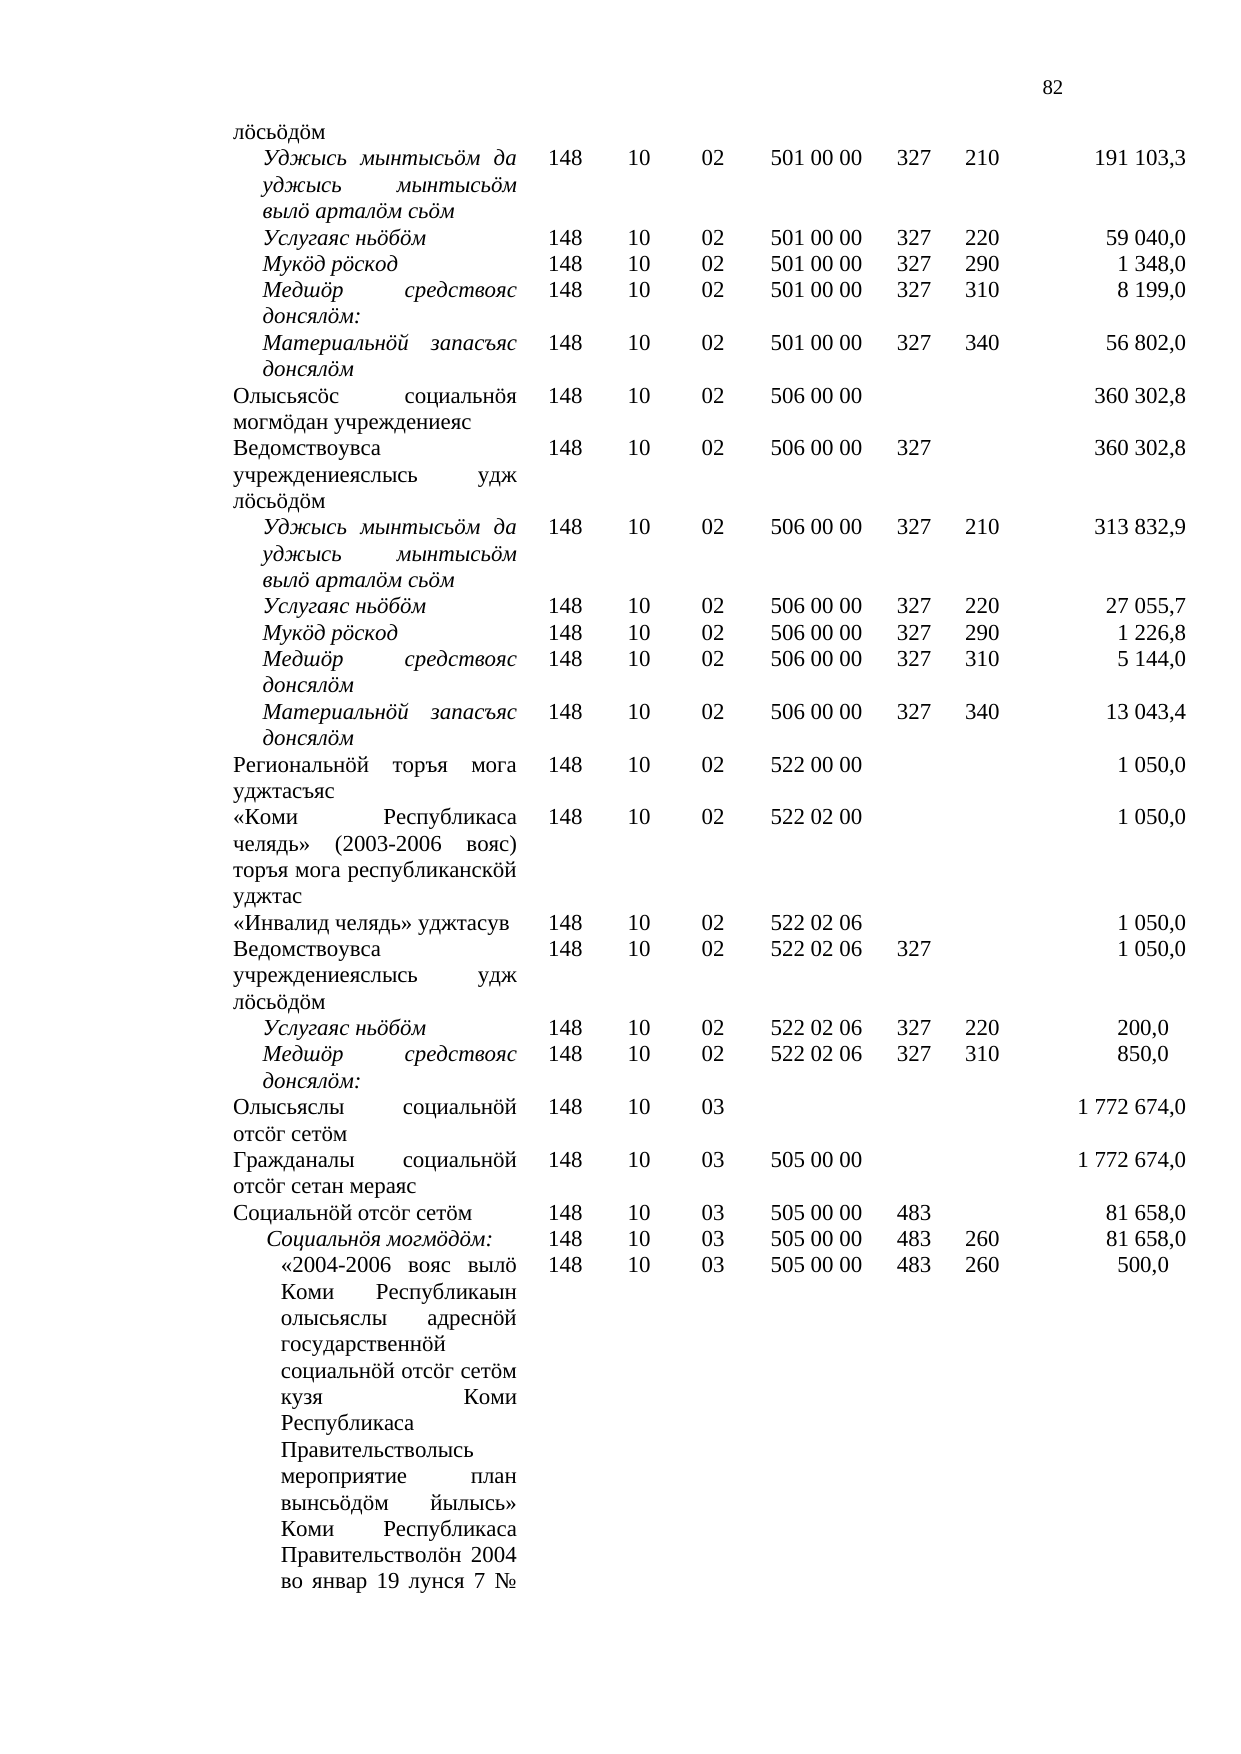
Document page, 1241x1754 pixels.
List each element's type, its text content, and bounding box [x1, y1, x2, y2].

table_cell 148 [528, 145, 602, 223]
table_cell 10 [602, 645, 676, 698]
table_cell 522 00 00 [750, 751, 882, 803]
table_cell 148 [528, 935, 602, 1014]
table_cell 10 [602, 1199, 676, 1225]
table_cell 505 00 00 [750, 1225, 882, 1251]
table_cell 02 [676, 250, 750, 276]
table_cell 02 [676, 514, 750, 592]
table_cell Мукöд рöскод [222, 250, 528, 276]
table_cell «Инвалид челядь» уджтасув [222, 909, 528, 935]
table_cell 1 050,0 [1019, 751, 1197, 803]
table_cell 340 [945, 698, 1019, 751]
table_cell 02 [676, 803, 750, 909]
table_cell [1197, 1199, 1240, 1225]
table_cell Гражданалы социальнöй отсöг сетан мераяс [222, 1146, 528, 1199]
table_cell 27 055,7 [1019, 593, 1197, 619]
table_cell 10 [602, 909, 676, 935]
table_cell 210 [945, 145, 1019, 223]
table_cell 327 [883, 1041, 945, 1093]
table_cell 290 [945, 250, 1019, 276]
table_cell 02 [676, 145, 750, 223]
table_cell 522 02 00 [750, 803, 882, 909]
table_cell [945, 118, 1019, 144]
table_cell 260 [945, 1251, 1019, 1594]
table_cell 290 [945, 619, 1019, 645]
table_cell [1197, 1251, 1240, 1594]
table_cell 10 [602, 593, 676, 619]
table_cell 506 00 00 [750, 514, 882, 592]
table_cell 148 [528, 619, 602, 645]
table_cell 02 [676, 434, 750, 513]
table_cell 148 [528, 593, 602, 619]
table_cell 522 02 06 [750, 1014, 882, 1041]
table_cell 148 [528, 1014, 602, 1041]
table_cell 483 [883, 1251, 945, 1594]
table_cell 03 [676, 1251, 750, 1594]
table_cell Олысьясöс социальнöя могмöдан учреждениеяс [222, 382, 528, 434]
table_cell 313 832,9 [1019, 514, 1197, 592]
table_cell 10 [602, 250, 676, 276]
table_cell [528, 118, 602, 144]
table_cell 148 [528, 434, 602, 513]
table_cell Медшöр средствояс донсялöм: [222, 276, 528, 329]
table_cell 10 [602, 1041, 676, 1093]
table_cell 310 [945, 1041, 1019, 1093]
table_cell 148 [528, 751, 602, 803]
table_cell [1019, 118, 1197, 144]
table_cell 220 [945, 593, 1019, 619]
table_cell [1197, 224, 1240, 250]
table_cell 81 658,0 [1019, 1199, 1197, 1225]
table_cell 191 103,3 [1019, 145, 1197, 223]
table_cell 10 [602, 145, 676, 223]
table_cell [945, 935, 1019, 1014]
table_cell [883, 803, 945, 909]
table_cell 10 [602, 382, 676, 434]
table_cell [1197, 751, 1240, 803]
table_cell [1197, 145, 1240, 223]
table_cell 1 772 674,0 [1019, 1146, 1197, 1199]
table_cell 10 [602, 698, 676, 751]
table_cell 327 [883, 593, 945, 619]
table_cell 500,0 [1019, 1251, 1197, 1594]
table_cell 02 [676, 935, 750, 1014]
table_cell [1197, 1041, 1240, 1093]
table_cell [945, 803, 1019, 909]
table_cell [945, 909, 1019, 935]
table_cell 505 00 00 [750, 1251, 882, 1594]
table_cell 10 [602, 935, 676, 1014]
table_cell 360 302,8 [1019, 382, 1197, 434]
table_cell 10 [602, 434, 676, 513]
table_cell [945, 1146, 1019, 1199]
table_cell 501 00 00 [750, 224, 882, 250]
table_cell [945, 382, 1019, 434]
table_cell [1197, 514, 1240, 592]
table_cell [1197, 276, 1240, 329]
table_cell Материальнöй запасъяс донсялöм [222, 329, 528, 382]
table_cell 148 [528, 329, 602, 382]
table_cell 506 00 00 [750, 698, 882, 751]
table_cell 200,0 [1019, 1014, 1197, 1041]
table_cell 210 [945, 514, 1019, 592]
table_cell 02 [676, 619, 750, 645]
table_cell [1197, 935, 1240, 1014]
table_cell 483 [883, 1225, 945, 1251]
table_cell [945, 751, 1019, 803]
table_cell 220 [945, 1014, 1019, 1041]
table_cell 506 00 00 [750, 382, 882, 434]
table_cell 148 [528, 698, 602, 751]
table_cell 505 00 00 [750, 1199, 882, 1225]
table_cell Материальнöй запасъяс донсялöм [222, 698, 528, 751]
table_cell 522 02 06 [750, 935, 882, 1014]
table_cell [676, 118, 750, 144]
table_cell 10 [602, 803, 676, 909]
table_cell 327 [883, 619, 945, 645]
table_cell 505 00 00 [750, 1146, 882, 1199]
table_cell Мукöд рöскод [222, 619, 528, 645]
table_cell 220 [945, 224, 1019, 250]
table_cell 02 [676, 329, 750, 382]
table_cell 148 [528, 909, 602, 935]
table_cell [945, 1093, 1019, 1146]
table_cell 1 226,8 [1019, 619, 1197, 645]
table_cell 148 [528, 276, 602, 329]
table_cell 148 [528, 250, 602, 276]
table_cell 02 [676, 276, 750, 329]
table_cell Уджысь мынтысьöм да уджысь мынтысьöм вылö арталöм сьöм [222, 514, 528, 592]
table_cell 81 658,0 [1019, 1225, 1197, 1251]
table_cell 10 [602, 619, 676, 645]
table_cell 03 [676, 1093, 750, 1146]
table_cell Олысьяслы социальнöй отсöг сетöм [222, 1093, 528, 1146]
table_cell [1197, 250, 1240, 276]
table_cell 148 [528, 1251, 602, 1594]
table_cell 56 802,0 [1019, 329, 1197, 382]
table_cell 02 [676, 382, 750, 434]
table_cell 327 [883, 224, 945, 250]
table_cell [883, 118, 945, 144]
table_cell [1197, 593, 1240, 619]
table_cell [1197, 1014, 1240, 1041]
table_cell 02 [676, 593, 750, 619]
table_cell 10 [602, 224, 676, 250]
table_cell 1 348,0 [1019, 250, 1197, 276]
table_cell [1197, 619, 1240, 645]
table_cell 1 050,0 [1019, 909, 1197, 935]
table_cell [883, 1093, 945, 1146]
table_cell 10 [602, 514, 676, 592]
table_cell [1197, 803, 1240, 909]
table_cell 02 [676, 751, 750, 803]
table_cell 506 00 00 [750, 645, 882, 698]
table_cell 483 [883, 1199, 945, 1225]
table_cell 310 [945, 645, 1019, 698]
table_cell 03 [676, 1146, 750, 1199]
table_cell 148 [528, 645, 602, 698]
table_cell 310 [945, 276, 1019, 329]
table_cell лöсьöдöм [222, 118, 528, 144]
table_cell [750, 1093, 882, 1146]
table_cell 327 [883, 329, 945, 382]
table_cell 327 [883, 698, 945, 751]
table_cell [1197, 382, 1240, 434]
table_cell [1197, 329, 1240, 382]
table_cell 10 [602, 1225, 676, 1251]
table_cell [945, 434, 1019, 513]
table_cell 02 [676, 698, 750, 751]
table_cell 850,0 [1019, 1041, 1197, 1093]
table_cell [1197, 1146, 1240, 1199]
table_cell Региональнöй торъя мога уджтасъяс [222, 751, 528, 803]
table_cell [883, 751, 945, 803]
table_cell Социальнöя могмöдöм: [222, 1225, 528, 1251]
table_cell 148 [528, 382, 602, 434]
table_cell Уджысь мынтысьöм да уджысь мынтысьöм вылö арталöм сьöм [222, 145, 528, 223]
table_cell Медшöр средствояс донсялöм [222, 645, 528, 698]
table_cell 1 050,0 [1019, 935, 1197, 1014]
table_cell 506 00 00 [750, 434, 882, 513]
table_cell 327 [883, 935, 945, 1014]
table_cell [1197, 698, 1240, 751]
table_cell 501 00 00 [750, 276, 882, 329]
table_cell [883, 909, 945, 935]
table_cell 506 00 00 [750, 593, 882, 619]
table_cell 327 [883, 1014, 945, 1041]
table_cell Социальнöй отсöг сетöм [222, 1199, 528, 1225]
table_cell Ведомствоувса учреждениеяслысь удж лöсьöдöм [222, 935, 528, 1014]
table_cell [750, 118, 882, 144]
table_cell [602, 118, 676, 144]
table_cell [1197, 1093, 1240, 1146]
table_cell [1197, 909, 1240, 935]
table_cell 10 [602, 1251, 676, 1594]
table_cell 340 [945, 329, 1019, 382]
table_cell Услугаяс ньöбöм [222, 224, 528, 250]
table_cell Ведомствоувса учреждениеяслысь удж лöсьöдöм [222, 434, 528, 513]
table_cell 02 [676, 909, 750, 935]
table_cell 501 00 00 [750, 145, 882, 223]
table_cell 148 [528, 1093, 602, 1146]
table_cell 501 00 00 [750, 329, 882, 382]
table_cell [1197, 645, 1240, 698]
table_cell 148 [528, 224, 602, 250]
table_cell 260 [945, 1225, 1019, 1251]
table_cell 8 199,0 [1019, 276, 1197, 329]
table_cell Услугаяс ньöбöм [222, 593, 528, 619]
table_cell 10 [602, 1146, 676, 1199]
table_cell [883, 1146, 945, 1199]
table_cell 327 [883, 145, 945, 223]
table_cell 506 00 00 [750, 619, 882, 645]
table_cell 327 [883, 276, 945, 329]
table_cell 5 144,0 [1019, 645, 1197, 698]
table_cell 327 [883, 434, 945, 513]
table_cell 02 [676, 645, 750, 698]
table_cell 148 [528, 1225, 602, 1251]
table_cell 522 02 06 [750, 1041, 882, 1093]
table_cell 1 772 674,0 [1019, 1093, 1197, 1146]
table_cell 327 [883, 514, 945, 592]
table_cell [1197, 1225, 1240, 1251]
table_cell 327 [883, 645, 945, 698]
table_cell 03 [676, 1199, 750, 1225]
table_cell 148 [528, 803, 602, 909]
table_cell [883, 382, 945, 434]
table_cell 10 [602, 751, 676, 803]
table_cell 501 00 00 [750, 250, 882, 276]
table_cell 10 [602, 276, 676, 329]
table_cell 10 [602, 1093, 676, 1146]
table_cell 148 [528, 1146, 602, 1199]
table_cell 03 [676, 1225, 750, 1251]
table_cell Медшöр средствояс донсялöм: [222, 1041, 528, 1093]
table_cell Услугаяс ньöбöм [222, 1014, 528, 1041]
table_cell [945, 1199, 1019, 1225]
table_cell 522 02 06 [750, 909, 882, 935]
table_cell 02 [676, 1014, 750, 1041]
table_cell 02 [676, 224, 750, 250]
table_cell [1197, 118, 1240, 144]
table_cell 148 [528, 514, 602, 592]
table_cell 13 043,4 [1019, 698, 1197, 751]
table_cell 02 [676, 1041, 750, 1093]
table_cell 148 [528, 1199, 602, 1225]
table_cell 360 302,8 [1019, 434, 1197, 513]
table_cell 10 [602, 1014, 676, 1041]
table_cell 1 050,0 [1019, 803, 1197, 909]
table_cell 148 [528, 1041, 602, 1093]
table_cell «2004-2006 вояс вылö Коми Республикаын олысьяслы адреснöй государственнöй социальнöй отсöг сетöм кузя Коми Республикаса Правительстволысь мероприятие план вынсьöдöм йылысь» Коми Республикаса Правительстволöн 2004 во январ 19 лунся 7 № [222, 1251, 528, 1594]
table_cell 10 [602, 329, 676, 382]
table_cell [1197, 434, 1240, 513]
table_cell 59 040,0 [1019, 224, 1197, 250]
table_cell «Коми Республикаса челядь» (2003-2006 вояс) торъя мога республиканскöй уджтас [222, 803, 528, 909]
table_cell 327 [883, 250, 945, 276]
